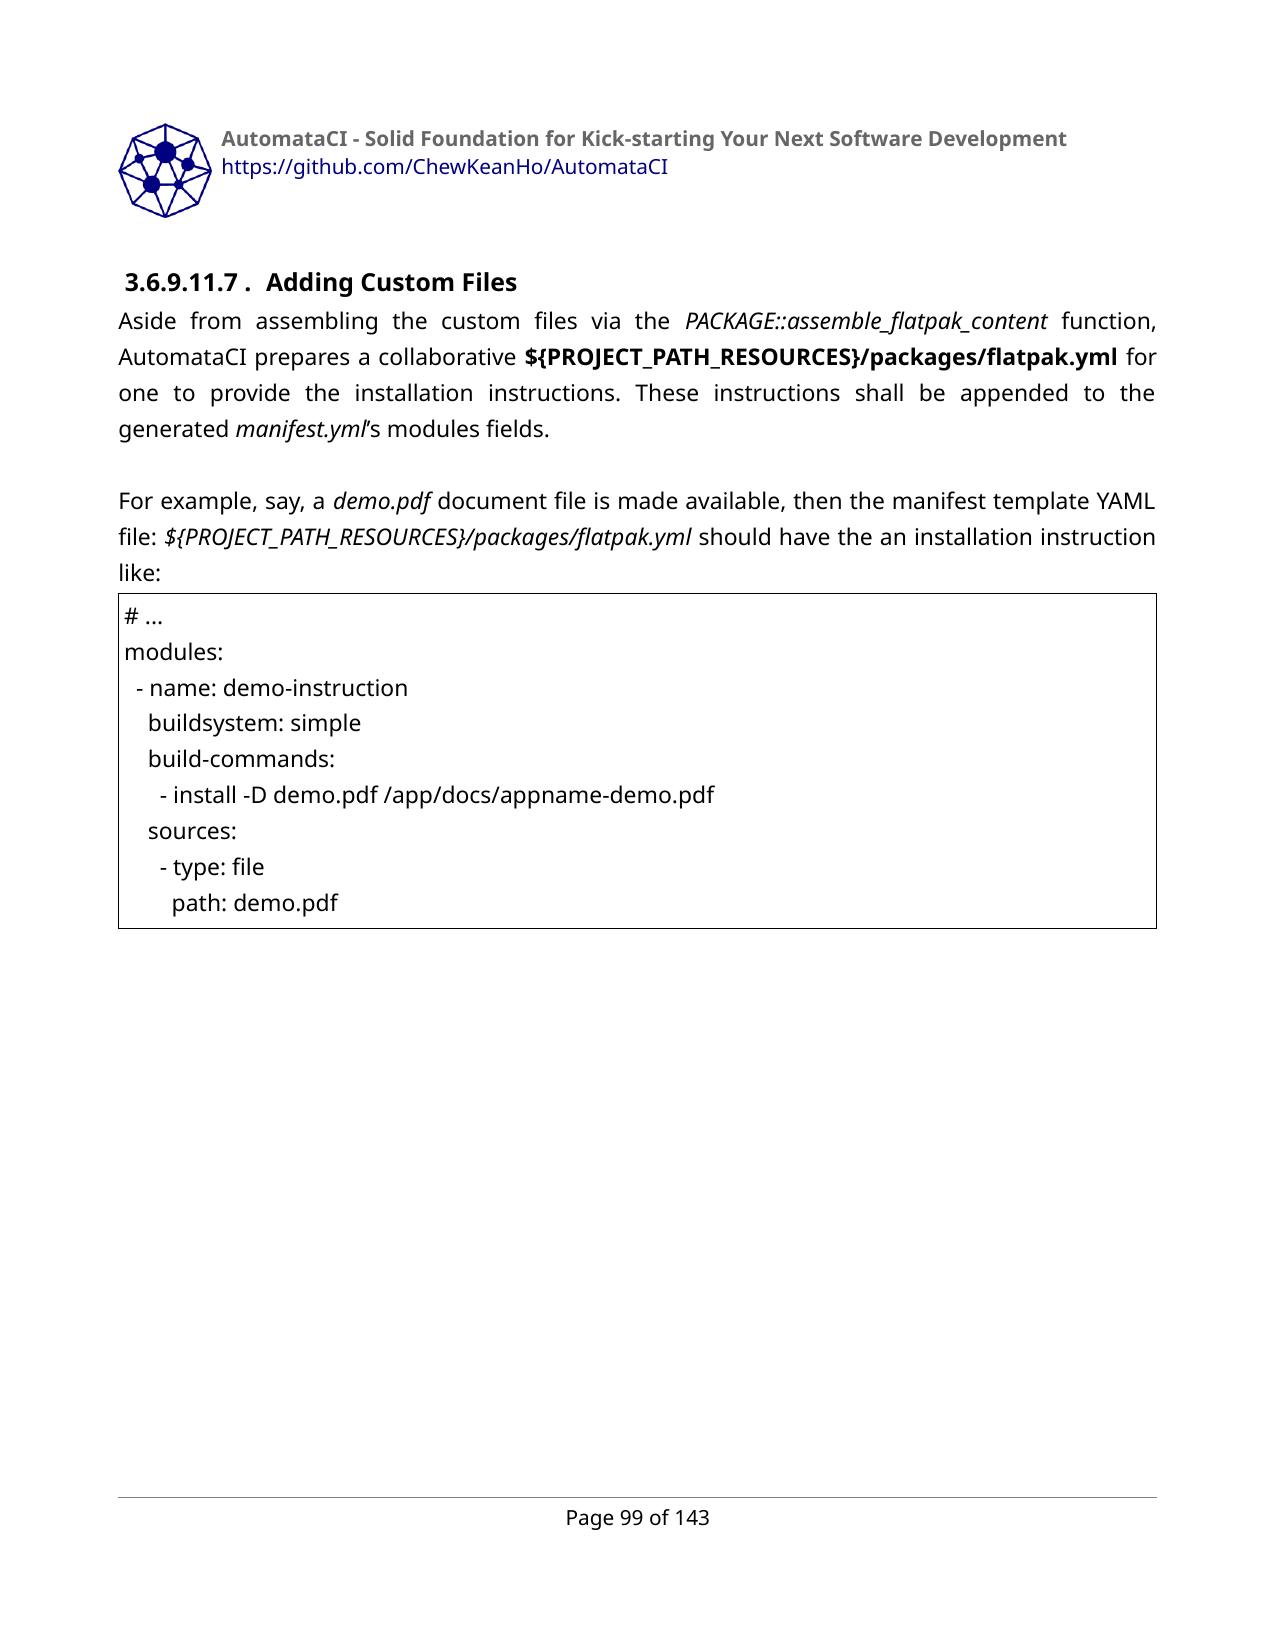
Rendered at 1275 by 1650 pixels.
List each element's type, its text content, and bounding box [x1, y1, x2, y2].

subtitle Adding Custom Files [118, 265, 1157, 299]
table_header # ... modules: - name: demo-instruction buildsystem: simple build-commands: - install -D demo.pdf /app/docs/appname-demo.pdf sources: - type: file path: demo.pdf [119, 594, 1156, 928]
text For example, say, a demo.pdf document file is made available, then the manifest template YAML file: ${PROJECT_PATH_RESOURCES}/packages/flatpak.yml should have the an installation instruction like: [118, 485, 1157, 588]
picture [118, 123, 212, 218]
text Aside from assembling the custom files via the PACKAGE::assemble_flatpak_content function, AutomataCI prepares a collaborative ${PROJECT_PATH_RESOURCES}/packages/flatpak.yml for one to provide the installation instructions. These instructions shall be appended to the generated manifest.yml’s modules fields. [118, 305, 1157, 444]
